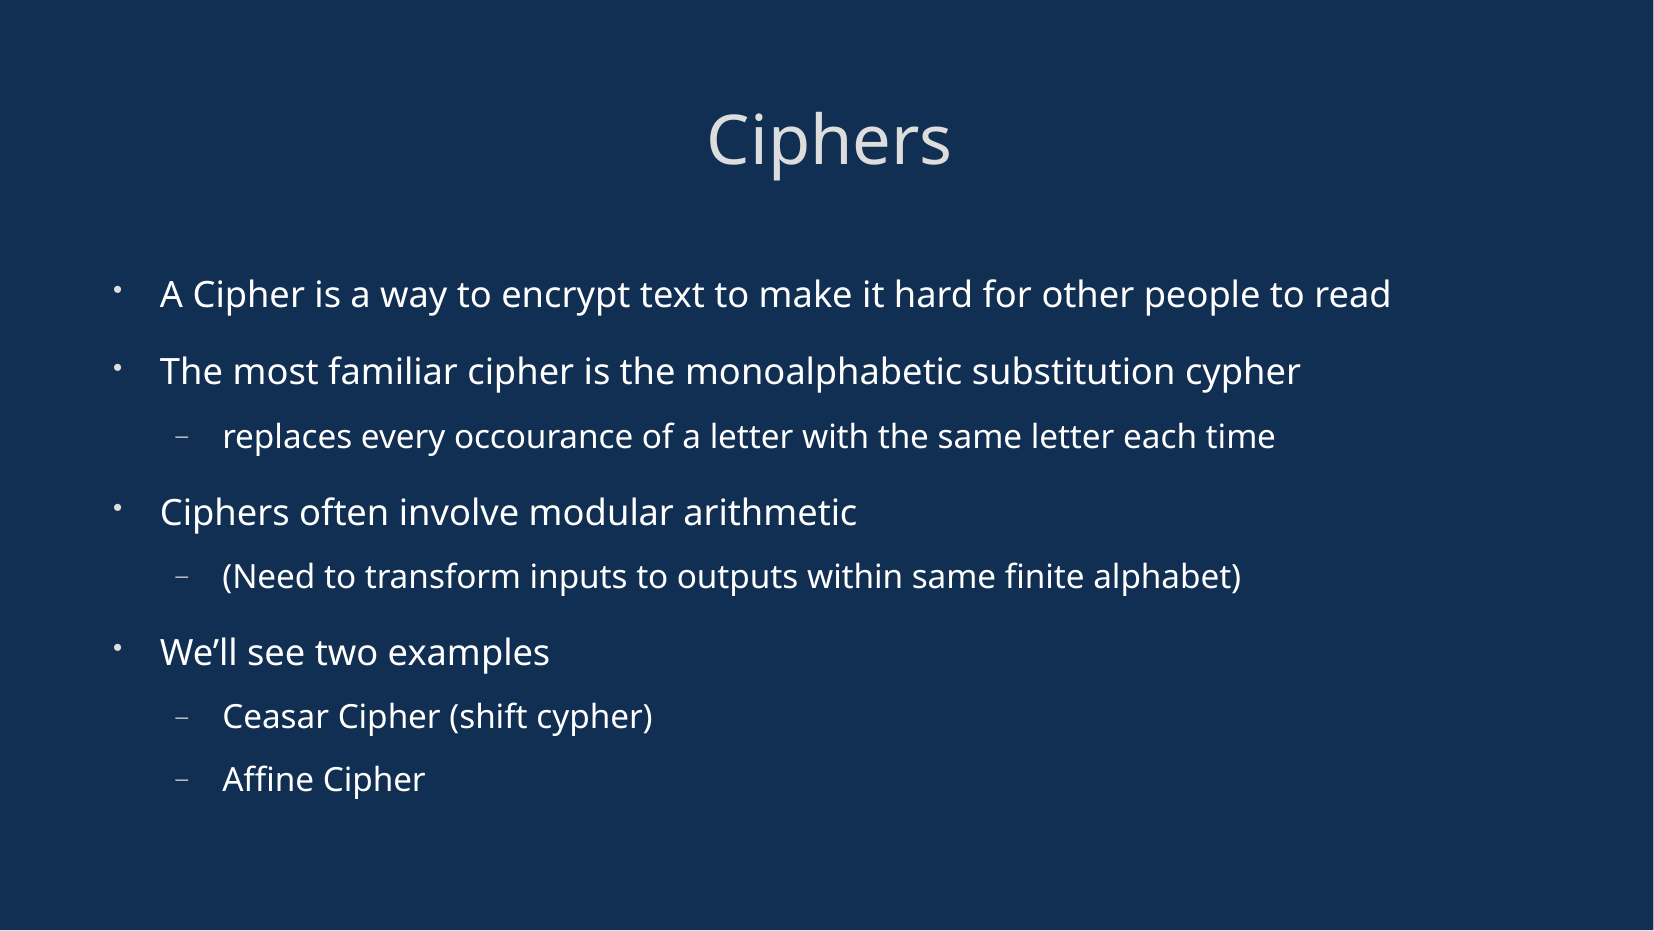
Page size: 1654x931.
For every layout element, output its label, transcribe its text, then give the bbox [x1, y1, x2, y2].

title Ciphers [97, 56, 1563, 220]
list A Cipher is a way to encrypt text to make it hard for other people to read The most familiar cipher is the monoalphabetic substitution cypher replaces every occourance of a letter with the same letter each time Ciphers often involve modular arithmetic (Need to transform inputs to outputs within same finite alphabet) We’ll see two examples Ceasar Cipher (shift cypher) Affine Cipher [97, 268, 1563, 806]
